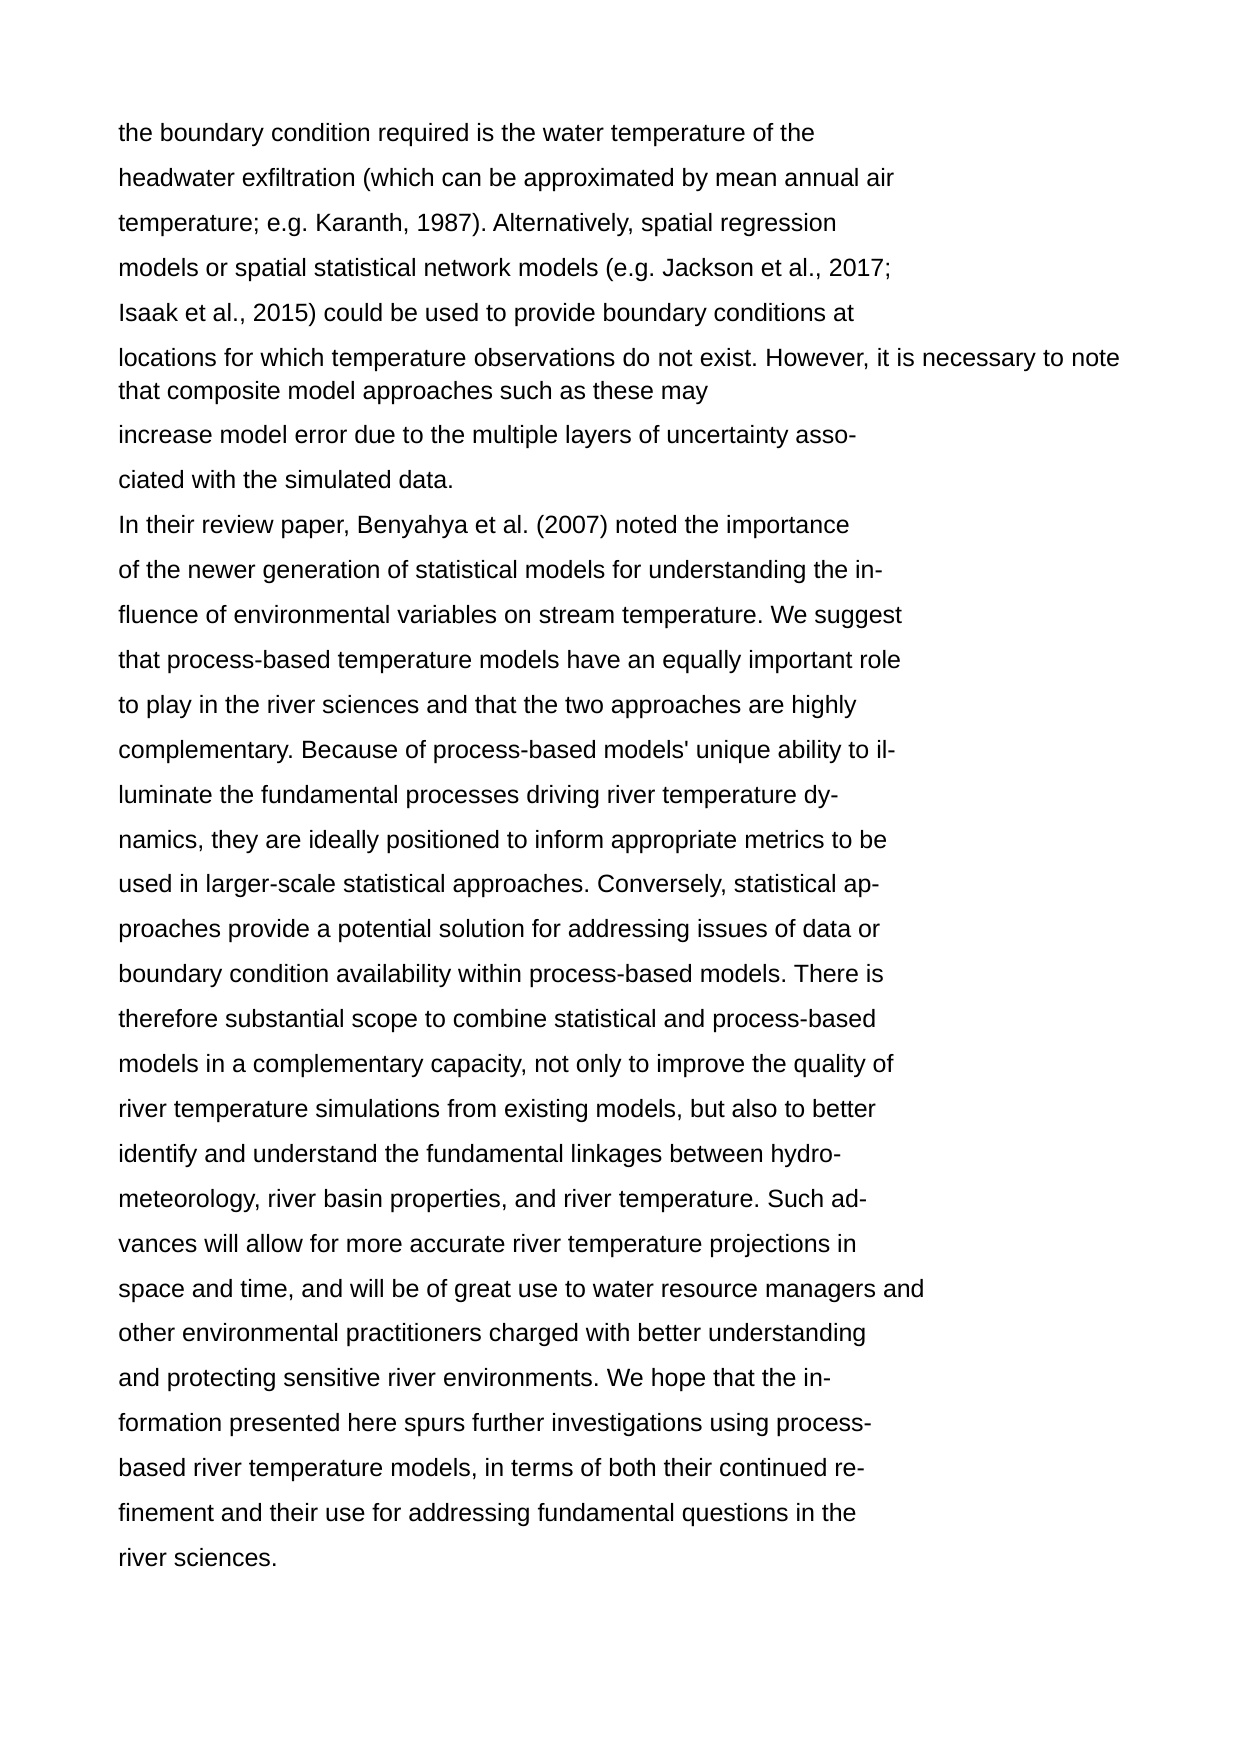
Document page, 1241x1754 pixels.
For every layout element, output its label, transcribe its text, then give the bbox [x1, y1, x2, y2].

text other environmental practitioners charged with better understanding [118, 1318, 1122, 1347]
text boundary condition availability within process-based models. There is [118, 959, 1122, 988]
text models in a complementary capacity, not only to improve the quality of [118, 1049, 1122, 1078]
text In their review paper, Benyahya et al. (2007) noted the importance [118, 510, 1122, 539]
text space and time, and will be of great use to water resource managers and [118, 1273, 1122, 1302]
text to play in the river sciences and that the two approaches are highly [118, 690, 1122, 719]
text Isaak et al., 2015) could be used to provide boundary conditions at [118, 298, 1122, 326]
text that process-based temperature models have an equally important role [118, 645, 1122, 674]
text temperature; e.g. Karanth, 1987). Alternatively, spatial regression [118, 208, 1122, 237]
text therefore substantial scope to combine statistical and process-based [118, 1004, 1122, 1033]
text identify and understand the fundamental linkages between hydro- [118, 1139, 1122, 1168]
text the boundary condition required is the water temperature of the [118, 118, 1122, 147]
text of the newer generation of statistical models for understanding the in- [118, 555, 1122, 584]
text complementary. Because of process-based models' unique ability to il- [118, 735, 1122, 763]
text meteorology, river basin properties, and river temperature. Such ad- [118, 1184, 1122, 1212]
text headwater exﬁltration (which can be approximated by mean annual air [118, 163, 1122, 192]
text models or spatial statistical network models (e.g. Jackson et al., 2017; [118, 253, 1122, 282]
text ciated with the simulated data. [118, 465, 1122, 494]
text vances will allow for more accurate river temperature projections in [118, 1229, 1122, 1257]
text proaches provide a potential solution for addressing issues of data or [118, 914, 1122, 943]
text formation presented here spurs further investigations using process- [118, 1408, 1122, 1437]
text namics, they are ideally positioned to inform appropriate metrics to be [118, 824, 1122, 853]
text ﬁnement and their use for addressing fundamental questions in the [118, 1498, 1122, 1527]
text luminate the fundamental processes driving river temperature dy- [118, 780, 1122, 808]
text used in larger-scale statistical approaches. Conversely, statistical ap- [118, 869, 1122, 898]
text river sciences. [118, 1543, 1122, 1572]
text based river temperature models, in terms of both their continued re- [118, 1453, 1122, 1482]
text locations for which temperature observations do not exist. However, it is necessary to note that composite model approaches such as these may [118, 343, 1122, 404]
text ﬂuence of environmental variables on stream temperature. We suggest [118, 600, 1122, 629]
text and protecting sensitive river environments. We hope that the in- [118, 1363, 1122, 1392]
text increase model error due to the multiple layers of uncertainty asso- [118, 421, 1122, 449]
text river temperature simulations from existing models, but also to better [118, 1094, 1122, 1123]
